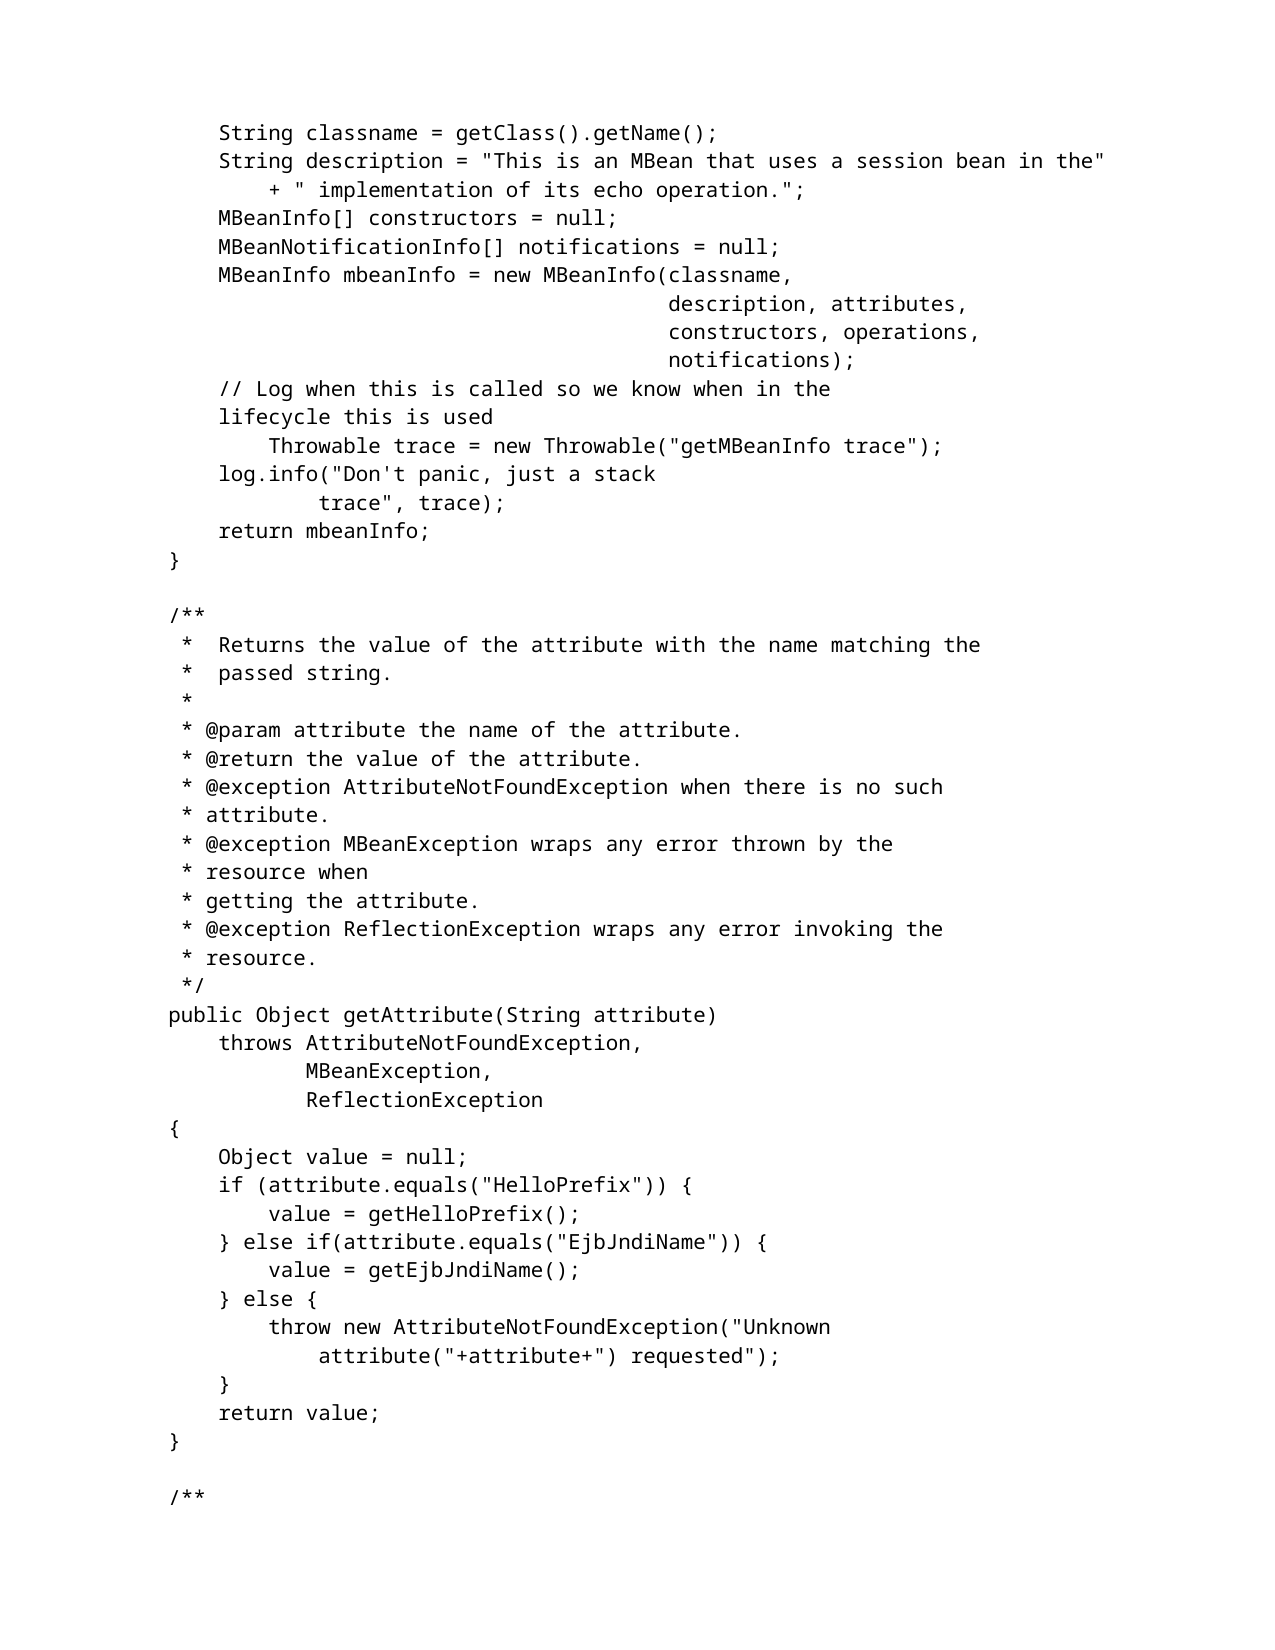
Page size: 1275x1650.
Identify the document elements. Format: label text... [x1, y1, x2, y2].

text throw new AttributeNotFoundException("Unknown [118, 1312, 1157, 1341]
text * passed string. [118, 658, 1157, 687]
text } [118, 1369, 1157, 1398]
text * @exception MBeanException wraps any error thrown by the [118, 829, 1157, 857]
text MBeanInfo mbeanInfo = new MBeanInfo(classname, [118, 260, 1157, 289]
text throws AttributeNotFoundException, [118, 1028, 1157, 1057]
text log.info("Don't panic, just a stack [118, 459, 1157, 488]
text return value; [118, 1398, 1157, 1426]
text MBeanInfo[] constructors = null; [118, 203, 1157, 232]
text // Log when this is called so we know when in the [118, 374, 1157, 402]
text } [118, 545, 1157, 573]
text constructors, operations, [118, 317, 1157, 346]
text { [118, 1113, 1157, 1142]
text * @exception ReflectionException wraps any error invoking the [118, 914, 1157, 943]
text notifications); [118, 346, 1157, 374]
text /** [118, 602, 1157, 630]
text } else if(attribute.equals("EjbJndiName")) { [118, 1227, 1157, 1256]
text value = getEjbJndiName(); [118, 1256, 1157, 1284]
text description, attributes, [118, 289, 1157, 317]
text * resource when [118, 857, 1157, 886]
text */ [118, 971, 1157, 1000]
text * Returns the value of the attribute with the name matching the [118, 630, 1157, 658]
text public Object getAttribute(String attribute) [118, 1000, 1157, 1028]
text * @return the value of the attribute. [118, 744, 1157, 772]
text if (attribute.equals("HelloPrefix")) { [118, 1170, 1157, 1199]
text /** [118, 1483, 1157, 1512]
text return mbeanInfo; [118, 516, 1157, 545]
text MBeanNotificationInfo[] notifications = null; [118, 232, 1157, 260]
text lifecycle this is used [118, 402, 1157, 431]
text } [118, 1426, 1157, 1455]
text + " implementation of its echo operation."; [118, 175, 1157, 203]
text ReflectionException [118, 1085, 1157, 1113]
text * @param attribute the name of the attribute. [118, 715, 1157, 744]
text } else { [118, 1284, 1157, 1312]
text * [118, 687, 1157, 715]
text Throwable trace = new Throwable("getMBeanInfo trace"); [118, 431, 1157, 459]
text * getting the attribute. [118, 886, 1157, 914]
text String classname = getClass().getName(); [118, 118, 1157, 147]
text MBeanException, [118, 1057, 1157, 1085]
text * resource. [118, 943, 1157, 971]
text * attribute. [118, 801, 1157, 829]
text value = getHelloPrefix(); [118, 1199, 1157, 1227]
text Object value = null; [118, 1142, 1157, 1170]
text attribute("+attribute+") requested"); [118, 1341, 1157, 1369]
text String description = "This is an MBean that uses a session bean in the" [118, 147, 1157, 175]
text trace", trace); [118, 488, 1157, 516]
text * @exception AttributeNotFoundException when there is no such [118, 772, 1157, 801]
